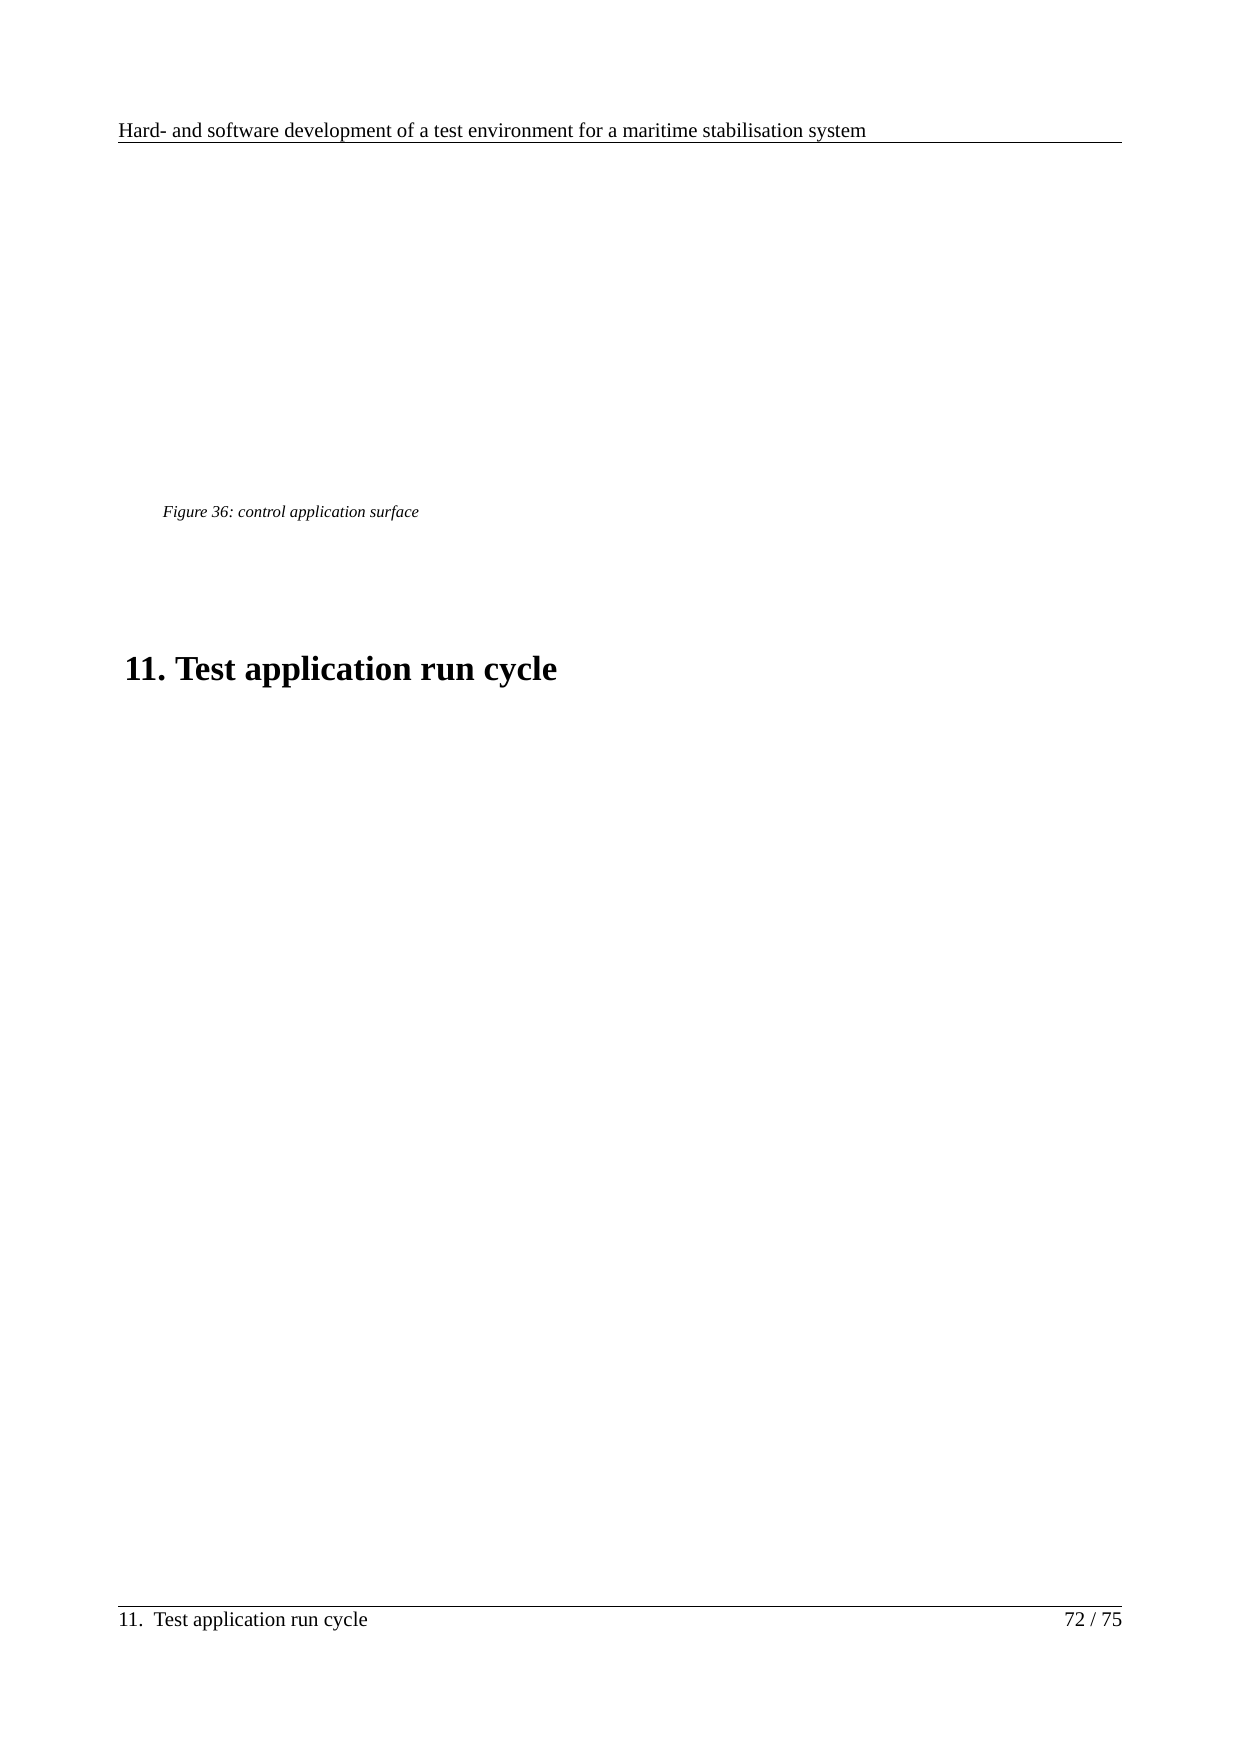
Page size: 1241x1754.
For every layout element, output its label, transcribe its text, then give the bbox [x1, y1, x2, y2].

text Figure 36: control application surface [163, 189, 1077, 521]
subtitle Test application run cycle [118, 647, 1122, 688]
